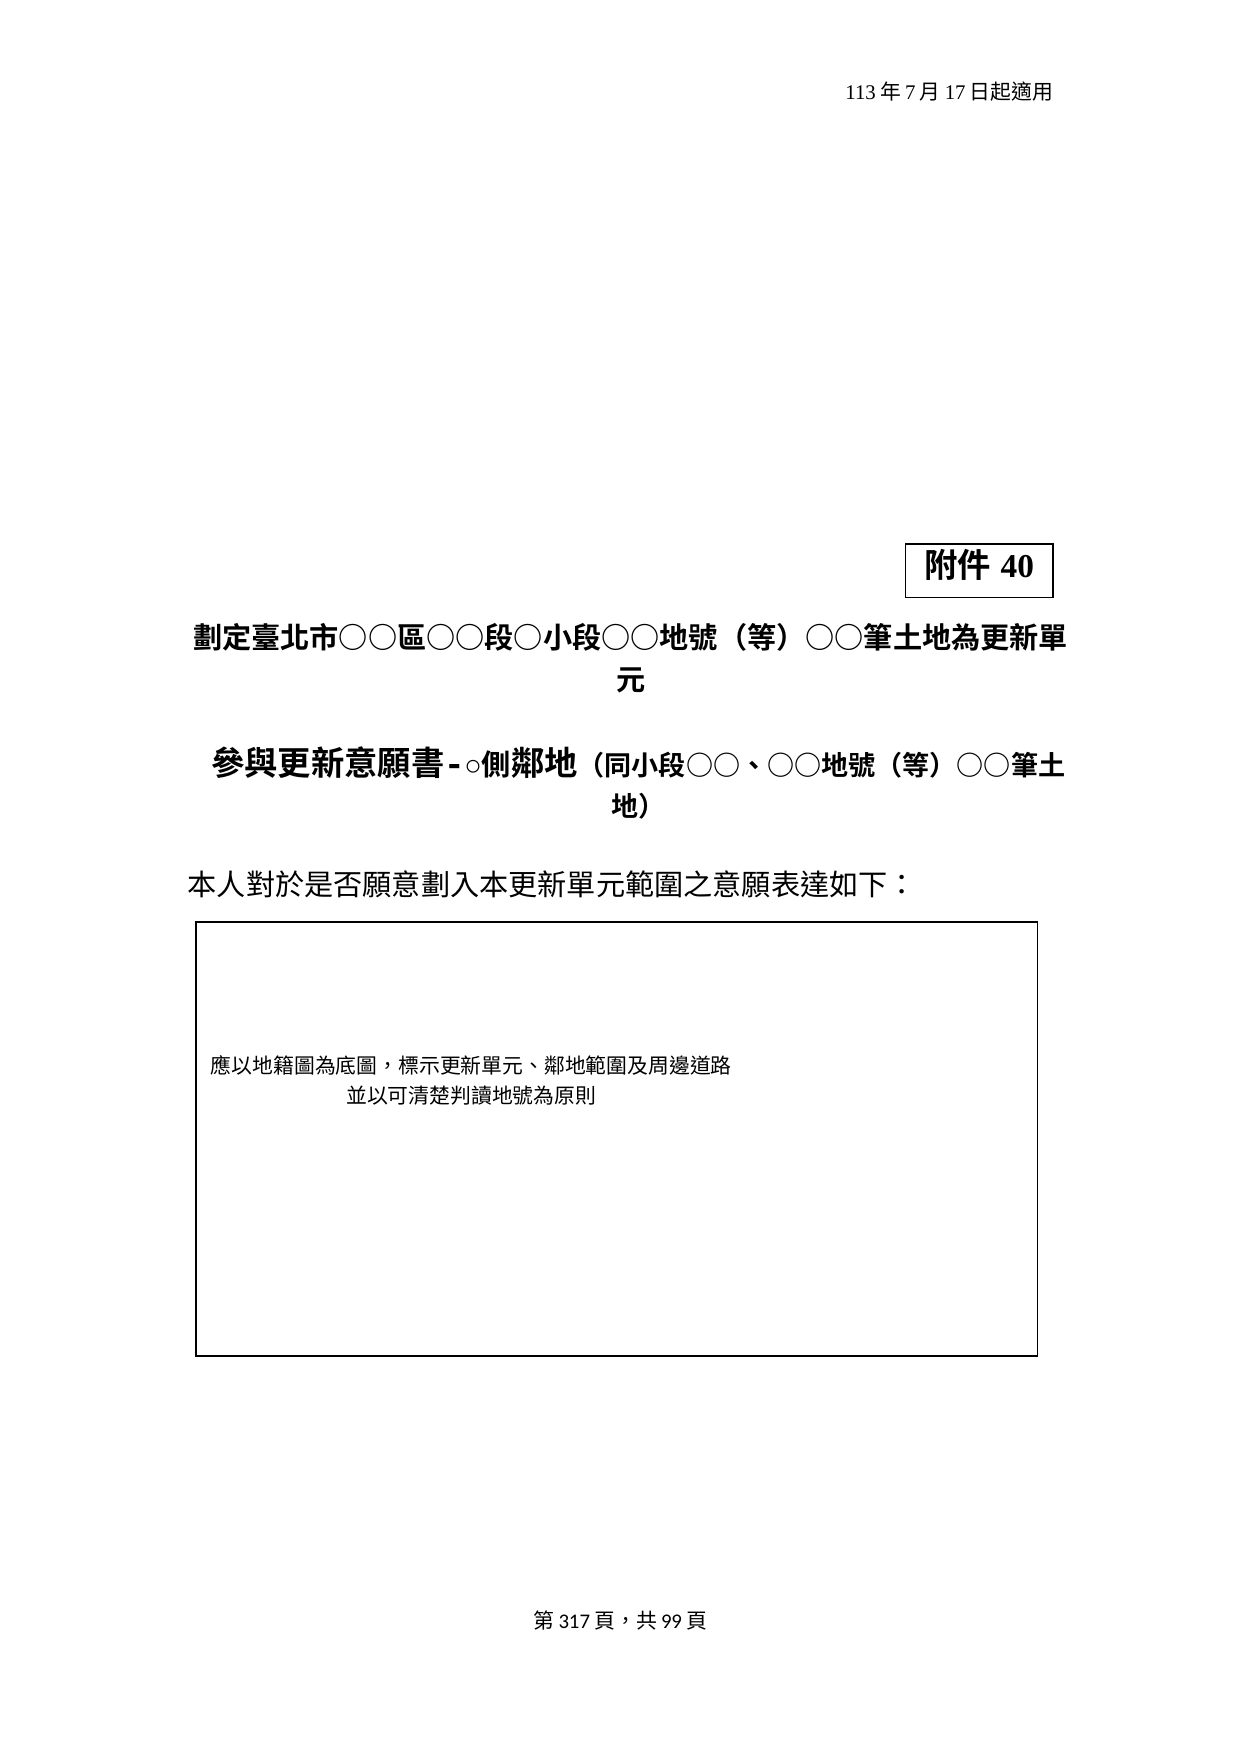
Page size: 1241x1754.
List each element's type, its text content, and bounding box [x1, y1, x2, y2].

text 劃定臺北市○○區○○段○小段○○地號（等）○○筆土地為更新單元 [187, 614, 1073, 699]
text 參與更新意願書-○側鄰地（同小段○○、○○地號（等）○○筆土地） [187, 737, 1088, 824]
text 本人對於是否願意劃入本更新單元範圍之意願表達如下： [187, 862, 1053, 904]
